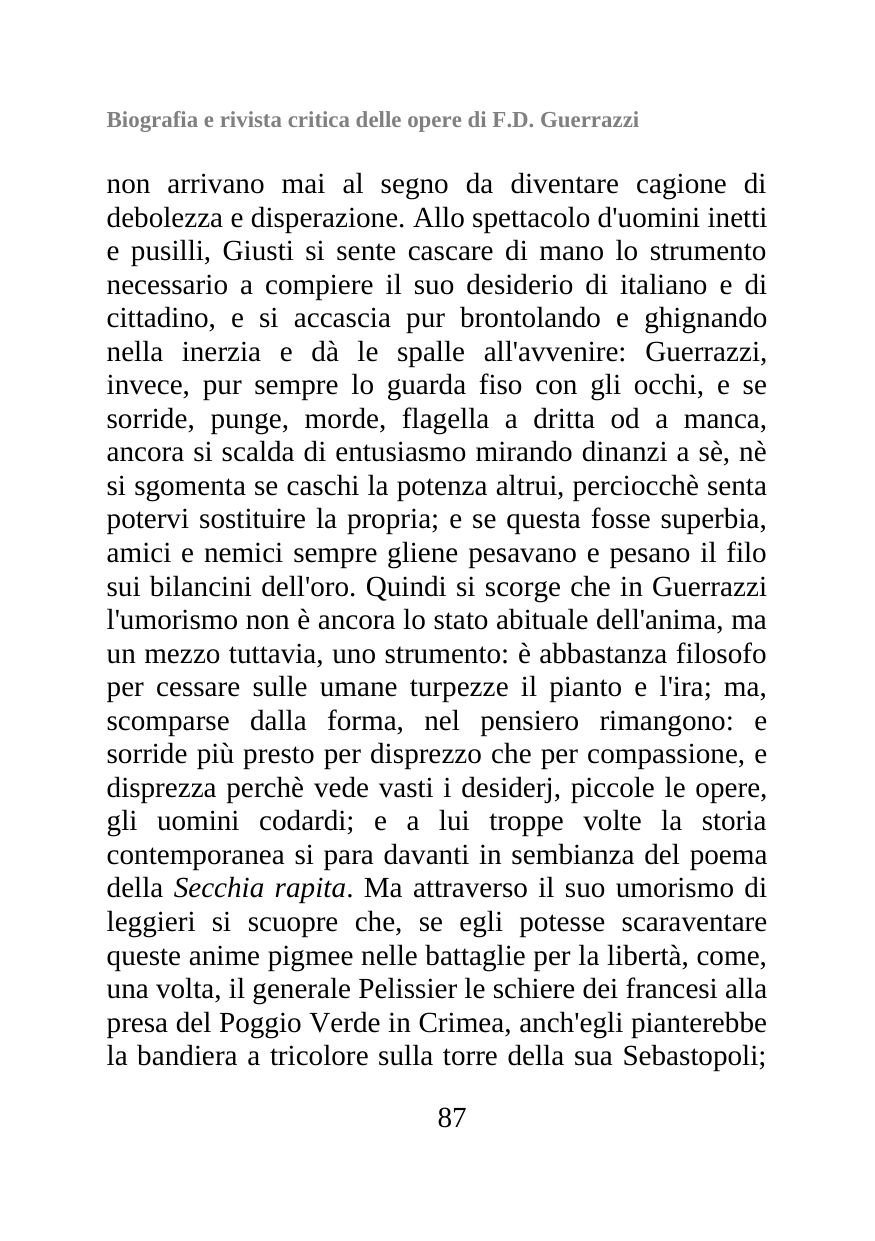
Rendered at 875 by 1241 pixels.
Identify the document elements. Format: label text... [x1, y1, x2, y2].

text non arrivano mai al segno da diventare cagione di debolezza e disperazione. Allo spettacolo d'uomini inetti e pusilli, Giusti si sente cascare di mano lo strumento necessario a compiere il suo desiderio di italiano e di cittadino, e si accascia pur brontolando e ghignando nella inerzia e dà le spalle all'avvenire: Guerrazzi, invece, pur sempre lo guarda fiso con gli occhi, e se sorride, punge, morde, flagella a dritta od a manca, ancora si scalda di entusiasmo mirando dinanzi a sè, nè si sgomenta se caschi la potenza altrui, perciocchè senta potervi sostituire la propria; e se questa fosse superbia, amici e nemici sempre gliene pesavano e pesano il filo sui bilancini dell'oro. Quindi si scorge che in Guerrazzi l'umorismo non è ancora lo stato abituale dell'anima, ma un mezzo tuttavia, uno strumento: è abbastanza filosofo per cessare sulle umane turpezze il pianto e l'ira; ma, scomparse dalla forma, nel pensiero rimangono: e sorride più presto per disprezzo che per compassione, e disprezza perchè vede vasti i desiderj, piccole le opere, gli uomini codardi; e a lui troppe volte la storia contemporanea si para davanti in sembianza del poema della Secchia rapita. Ma attraverso il suo umorismo di leggieri si scuopre che, se egli potesse scaraventare queste anime pigmee nelle battaglie per la libertà, come, una volta, il generale Pelissier le schiere dei francesi alla presa del Poggio Verde in Crimea, anch'egli pianterebbe la bandiera a tricolore sulla torre della sua Sebastopoli; [106, 166, 768, 1072]
